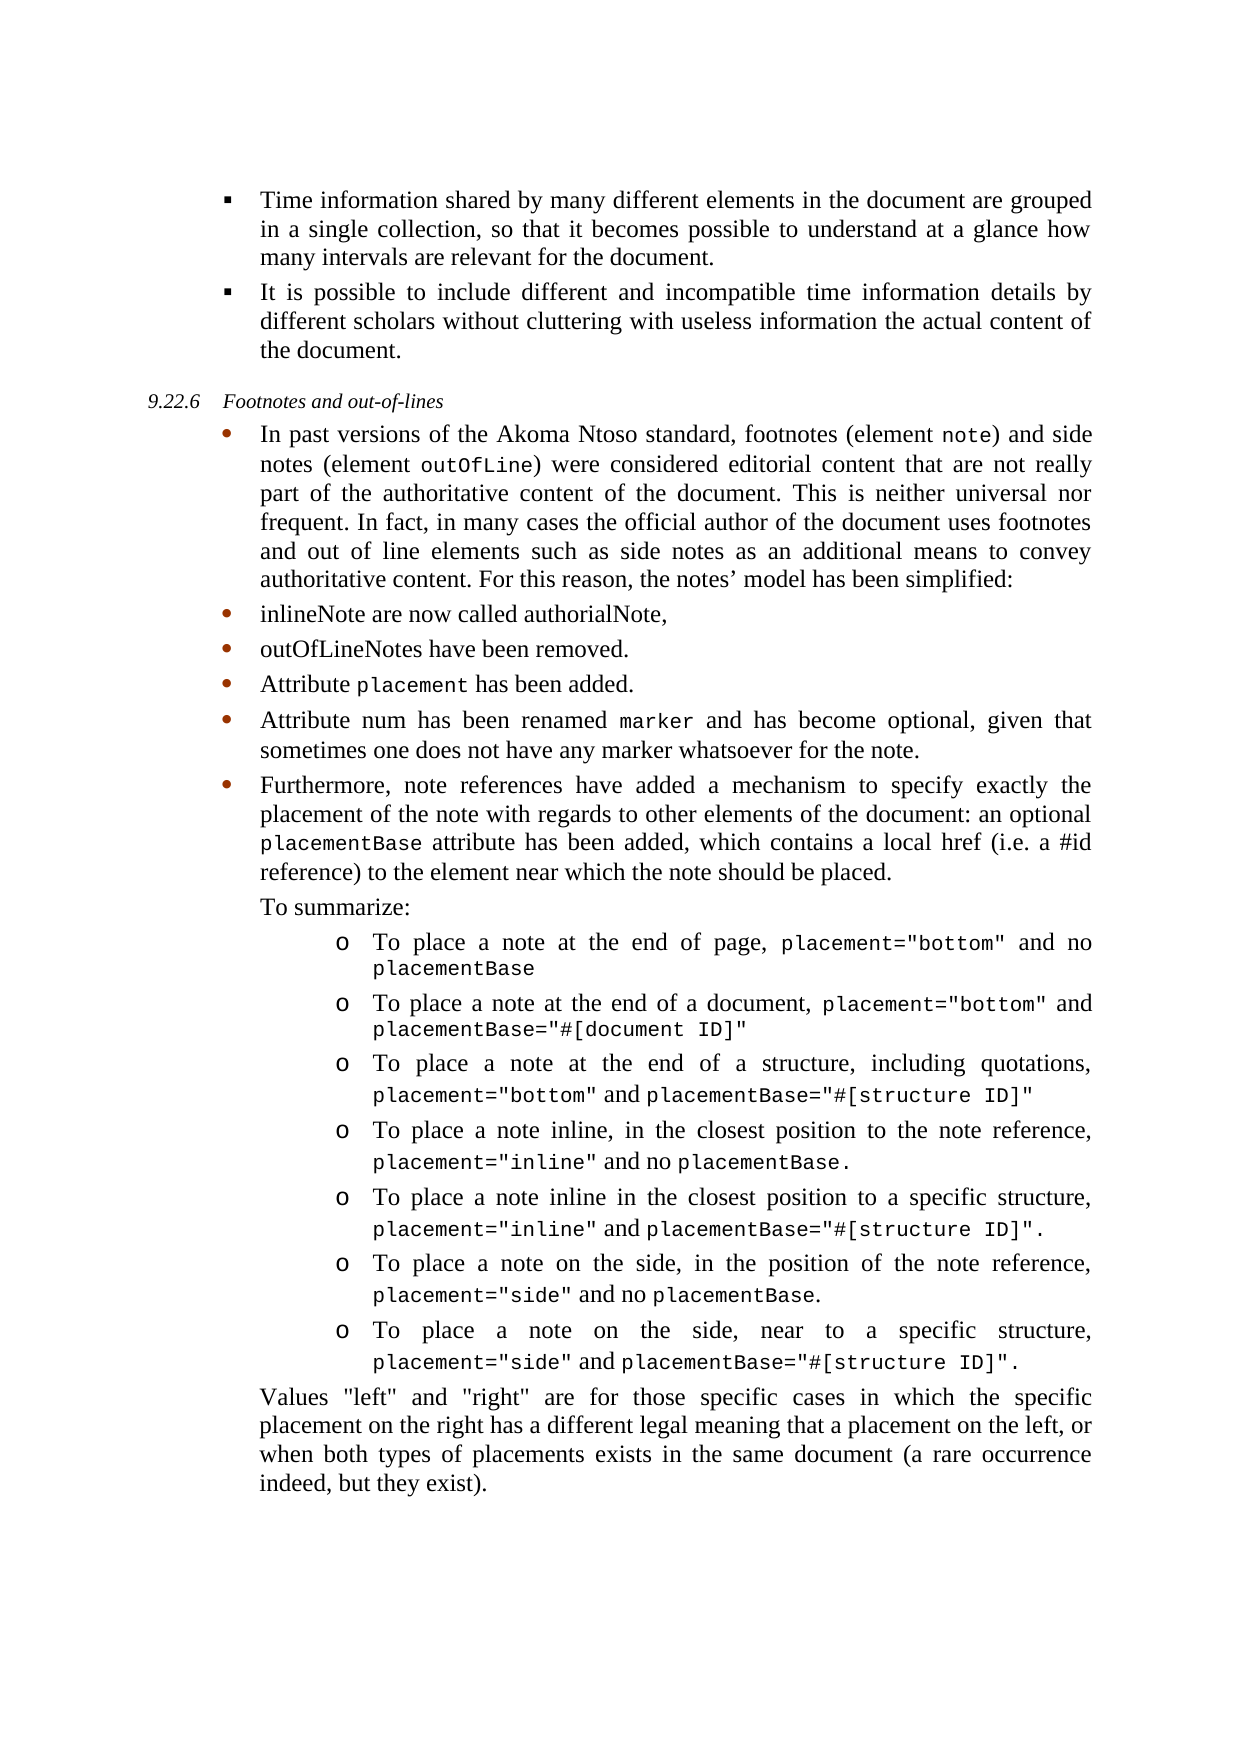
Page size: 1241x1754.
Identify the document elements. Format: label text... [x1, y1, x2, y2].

list To place a note on the side, near to a specific structure, placement="side" and placementBase="#[structure ID]". [335, 1315, 1092, 1376]
list outOfLineNotes have been removed. [222, 634, 1092, 663]
list It is possible to include different and incompatible time information details by different scholars without cluttering with useless information the actual content of the document. [222, 277, 1092, 364]
list To place a note at the end of a structure, including quotations, placement="bottom" and placementBase="#[structure ID]" [335, 1048, 1092, 1109]
text Values "left" and "right" are for those specific cases in which the specific placement on the right has a different legal meaning that a placement on the left, or when both types of placements exists in the same document (a rare occurrence indeed, but they exist). [259, 1382, 1092, 1497]
subtitle Footnotes and out-of-lines [148, 389, 1092, 413]
list Furthermore, note references have added a mechanism to specify exactly the placement of the note with regards to other elements of the document: an optional placementBase attribute has been added, which contains a local href (i.e. a #id reference) to the element near which the note should be placed. [222, 770, 1092, 886]
list In past versions of the Akoma Ntoso standard, footnotes (element note) and side notes (element outOfLine) were considered editorial content that are not really part of the authoritative content of the document. This is neither universal nor frequent. In fact, in many cases the official author of the document uses footnotes and out of line elements such as side notes as an additional means to convey authoritative content. For this reason, the notes’ model has been simplified: [222, 419, 1092, 593]
list Time information shared by many different elements in the document are grouped in a single collection, so that it becomes possible to understand at a glance how many intervals are relevant for the document. [222, 185, 1092, 271]
list To place a note inline, in the closest position to the note reference, placement="inline" and no placementBase. [335, 1115, 1092, 1176]
list To place a note at the end of page, placement="bottom" and no placementBase [335, 927, 1092, 981]
list Attribute placement has been added. [222, 669, 1092, 699]
text To summarize: [260, 892, 1092, 921]
list To place a note on the side, in the position of the note reference, placement="side" and no placementBase. [335, 1248, 1092, 1309]
list Attribute num has been renamed marker and has become optional, given that sometimes one does not have any marker whatsoever for the note. [222, 705, 1092, 764]
list To place a note inline in the closest position to a specific structure, placement="inline" and placementBase="#[structure ID]". [335, 1182, 1092, 1242]
list To place a note at the end of a document, placement="bottom" and placementBase="#[document ID]" [335, 988, 1092, 1042]
list inlineNote are now called authorialNote, [222, 599, 1092, 628]
